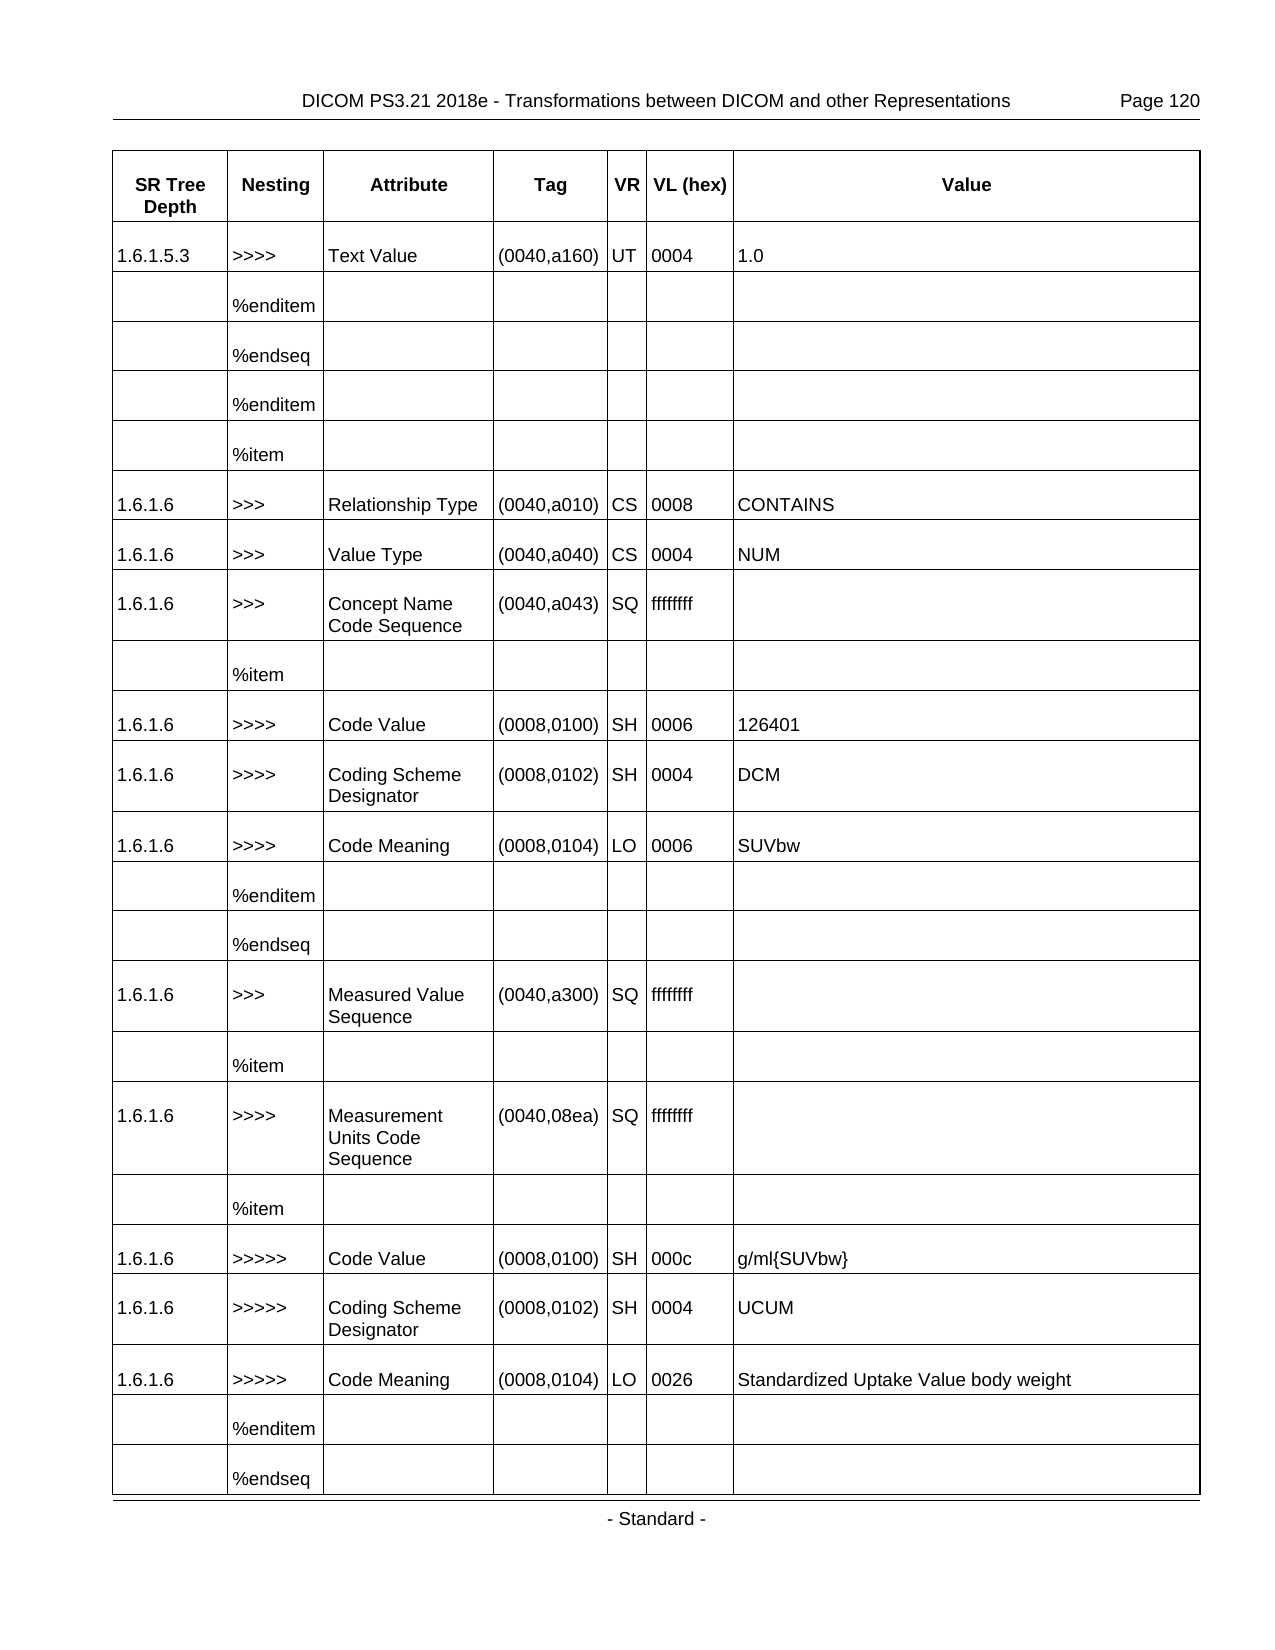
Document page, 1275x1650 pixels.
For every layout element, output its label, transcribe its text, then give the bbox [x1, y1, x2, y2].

table_cell [324, 322, 493, 370]
table_cell %endseq [228, 1445, 323, 1493]
table_cell [324, 272, 493, 321]
table_cell (0040,a160) [494, 222, 607, 271]
table_cell [734, 1032, 1199, 1081]
table_cell 1.6.1.6 [113, 1274, 227, 1344]
table_cell [113, 1175, 227, 1223]
table_cell >>>>> [228, 1274, 323, 1344]
table_cell [494, 1175, 607, 1223]
table_cell [608, 641, 646, 690]
table_cell CS [608, 520, 646, 569]
table_cell [734, 1395, 1199, 1444]
table_cell >>>> [228, 741, 323, 811]
table_cell 0006 [647, 812, 733, 861]
table_header Attribute [324, 151, 493, 221]
table_cell Text Value [324, 222, 493, 271]
table_cell [647, 641, 733, 690]
table_cell 1.6.1.6 [113, 1345, 227, 1394]
table_cell 0004 [647, 520, 733, 569]
table_cell [647, 862, 733, 910]
table_cell [608, 911, 646, 960]
table_cell [734, 1082, 1199, 1174]
table_cell SQ [608, 1082, 646, 1174]
table_cell %item [228, 641, 323, 690]
table_cell [608, 862, 646, 910]
table_cell 1.6.1.6 [113, 471, 227, 519]
table_cell [113, 911, 227, 960]
table_cell CONTAINS [734, 471, 1199, 519]
table_cell 1.6.1.6 [113, 741, 227, 811]
table_cell [734, 961, 1199, 1031]
table_cell [494, 421, 607, 470]
table_cell [734, 272, 1199, 321]
table_cell [734, 911, 1199, 960]
table_cell (0008,0100) [494, 691, 607, 740]
table_cell %enditem [228, 272, 323, 321]
table_cell [608, 421, 646, 470]
table_cell %item [228, 421, 323, 470]
table_cell [113, 421, 227, 470]
table_cell 000c [647, 1225, 733, 1273]
table_cell >>> [228, 520, 323, 569]
table_cell Standardized Uptake Value body weight [734, 1345, 1199, 1394]
table_cell [608, 371, 646, 420]
table_cell ffffffff [647, 570, 733, 640]
table_cell (0040,a043) [494, 570, 607, 640]
table_cell [734, 1445, 1199, 1493]
table_cell 1.6.1.6 [113, 1225, 227, 1273]
table_header VL (hex) [647, 151, 733, 221]
table_cell [324, 1032, 493, 1081]
table_cell 0026 [647, 1345, 733, 1394]
table_cell [324, 641, 493, 690]
table_cell [608, 1175, 646, 1223]
table_cell [324, 1445, 493, 1493]
table_cell [608, 1395, 646, 1444]
table_cell (0008,0104) [494, 1345, 607, 1394]
table_cell SQ [608, 570, 646, 640]
table_cell [608, 322, 646, 370]
table_cell [494, 272, 607, 321]
table_cell [734, 570, 1199, 640]
table_cell [494, 911, 607, 960]
table_cell (0040,a300) [494, 961, 607, 1031]
table_cell [647, 272, 733, 321]
table_cell [113, 371, 227, 420]
table_cell %enditem [228, 1395, 323, 1444]
table_cell [324, 1395, 493, 1444]
table_cell Concept Name Code Sequence [324, 570, 493, 640]
table_cell SH [608, 741, 646, 811]
table_cell [647, 1032, 733, 1081]
table_cell SUVbw [734, 812, 1199, 861]
table_cell %item [228, 1175, 323, 1223]
table_cell [647, 371, 733, 420]
table_cell LO [608, 1345, 646, 1394]
table_cell 1.6.1.5.3 [113, 222, 227, 271]
table_cell [113, 1445, 227, 1493]
table_cell >>>> [228, 812, 323, 861]
table_cell Code Meaning [324, 1345, 493, 1394]
table_cell [734, 371, 1199, 420]
table_cell SH [608, 691, 646, 740]
table_cell >>>> [228, 222, 323, 271]
table_cell 1.6.1.6 [113, 570, 227, 640]
table_header SR Tree Depth [113, 151, 227, 221]
table_cell [324, 371, 493, 420]
table_cell %enditem [228, 371, 323, 420]
table_cell g/ml{SUVbw} [734, 1225, 1199, 1273]
table_cell %enditem [228, 862, 323, 910]
table_cell Relationship Type [324, 471, 493, 519]
table_cell %endseq [228, 322, 323, 370]
table_cell (0040,a010) [494, 471, 607, 519]
table_cell [647, 1445, 733, 1493]
table_cell [324, 1175, 493, 1223]
table_cell 0004 [647, 222, 733, 271]
table_cell [113, 641, 227, 690]
table_cell [113, 322, 227, 370]
table_cell DCM [734, 741, 1199, 811]
table_cell 0004 [647, 741, 733, 811]
table_cell Coding Scheme Designator [324, 1274, 493, 1344]
table_cell (0008,0102) [494, 741, 607, 811]
table_cell >>>>> [228, 1225, 323, 1273]
table_cell 0008 [647, 471, 733, 519]
table_cell Value Type [324, 520, 493, 569]
table_cell SH [608, 1225, 646, 1273]
table_cell [608, 1445, 646, 1493]
table_cell Code Meaning [324, 812, 493, 861]
table_cell [734, 1175, 1199, 1223]
table_cell NUM [734, 520, 1199, 569]
table_cell >>> [228, 471, 323, 519]
table_cell ffffffff [647, 961, 733, 1031]
table_cell SQ [608, 961, 646, 1031]
table_cell CS [608, 471, 646, 519]
table_cell UCUM [734, 1274, 1199, 1344]
table_cell [608, 1032, 646, 1081]
table_cell [324, 911, 493, 960]
table_cell ffffffff [647, 1082, 733, 1174]
table_cell [494, 862, 607, 910]
table_cell [647, 911, 733, 960]
table_header Tag [494, 151, 607, 221]
table_cell 1.6.1.6 [113, 520, 227, 569]
table_cell [734, 862, 1199, 910]
table_cell (0040,08ea) [494, 1082, 607, 1174]
table_cell Coding Scheme Designator [324, 741, 493, 811]
table_cell [494, 1395, 607, 1444]
table_cell SH [608, 1274, 646, 1344]
table_cell >>> [228, 570, 323, 640]
table_cell >>>> [228, 1082, 323, 1174]
table_cell 1.6.1.6 [113, 961, 227, 1031]
table_cell Measurement Units Code Sequence [324, 1082, 493, 1174]
table_cell %item [228, 1032, 323, 1081]
table_cell Measured Value Sequence [324, 961, 493, 1031]
table_cell 0006 [647, 691, 733, 740]
table_cell [113, 862, 227, 910]
table_cell [113, 272, 227, 321]
table_cell (0008,0102) [494, 1274, 607, 1344]
table_cell %endseq [228, 911, 323, 960]
table_cell UT [608, 222, 646, 271]
table_cell >>>>> [228, 1345, 323, 1394]
table_cell [734, 421, 1199, 470]
table_cell 1.6.1.6 [113, 691, 227, 740]
table_cell [647, 421, 733, 470]
table_cell [734, 641, 1199, 690]
table_cell [113, 1395, 227, 1444]
table_cell >>>> [228, 691, 323, 740]
table_cell [494, 1445, 607, 1493]
table_cell 126401 [734, 691, 1199, 740]
table_cell (0008,0104) [494, 812, 607, 861]
table_cell 1.6.1.6 [113, 1082, 227, 1174]
table_cell (0008,0100) [494, 1225, 607, 1273]
table_header VR [608, 151, 646, 221]
table_cell >>> [228, 961, 323, 1031]
table_cell 0004 [647, 1274, 733, 1344]
table_cell [324, 862, 493, 910]
table_cell Code Value [324, 691, 493, 740]
table_cell Code Value [324, 1225, 493, 1273]
table_cell 1.6.1.6 [113, 812, 227, 861]
table_cell [647, 1395, 733, 1444]
table_cell [647, 322, 733, 370]
table_cell [608, 272, 646, 321]
table_cell [647, 1175, 733, 1223]
table_header Value [734, 151, 1199, 221]
table_cell (0040,a040) [494, 520, 607, 569]
table_cell [734, 322, 1199, 370]
table_header Nesting [228, 151, 323, 221]
table_cell [494, 322, 607, 370]
table_cell [494, 1032, 607, 1081]
table_cell 1.0 [734, 222, 1199, 271]
table_cell LO [608, 812, 646, 861]
table_cell [113, 1032, 227, 1081]
table_cell [494, 641, 607, 690]
table_cell [494, 371, 607, 420]
table_cell [324, 421, 493, 470]
